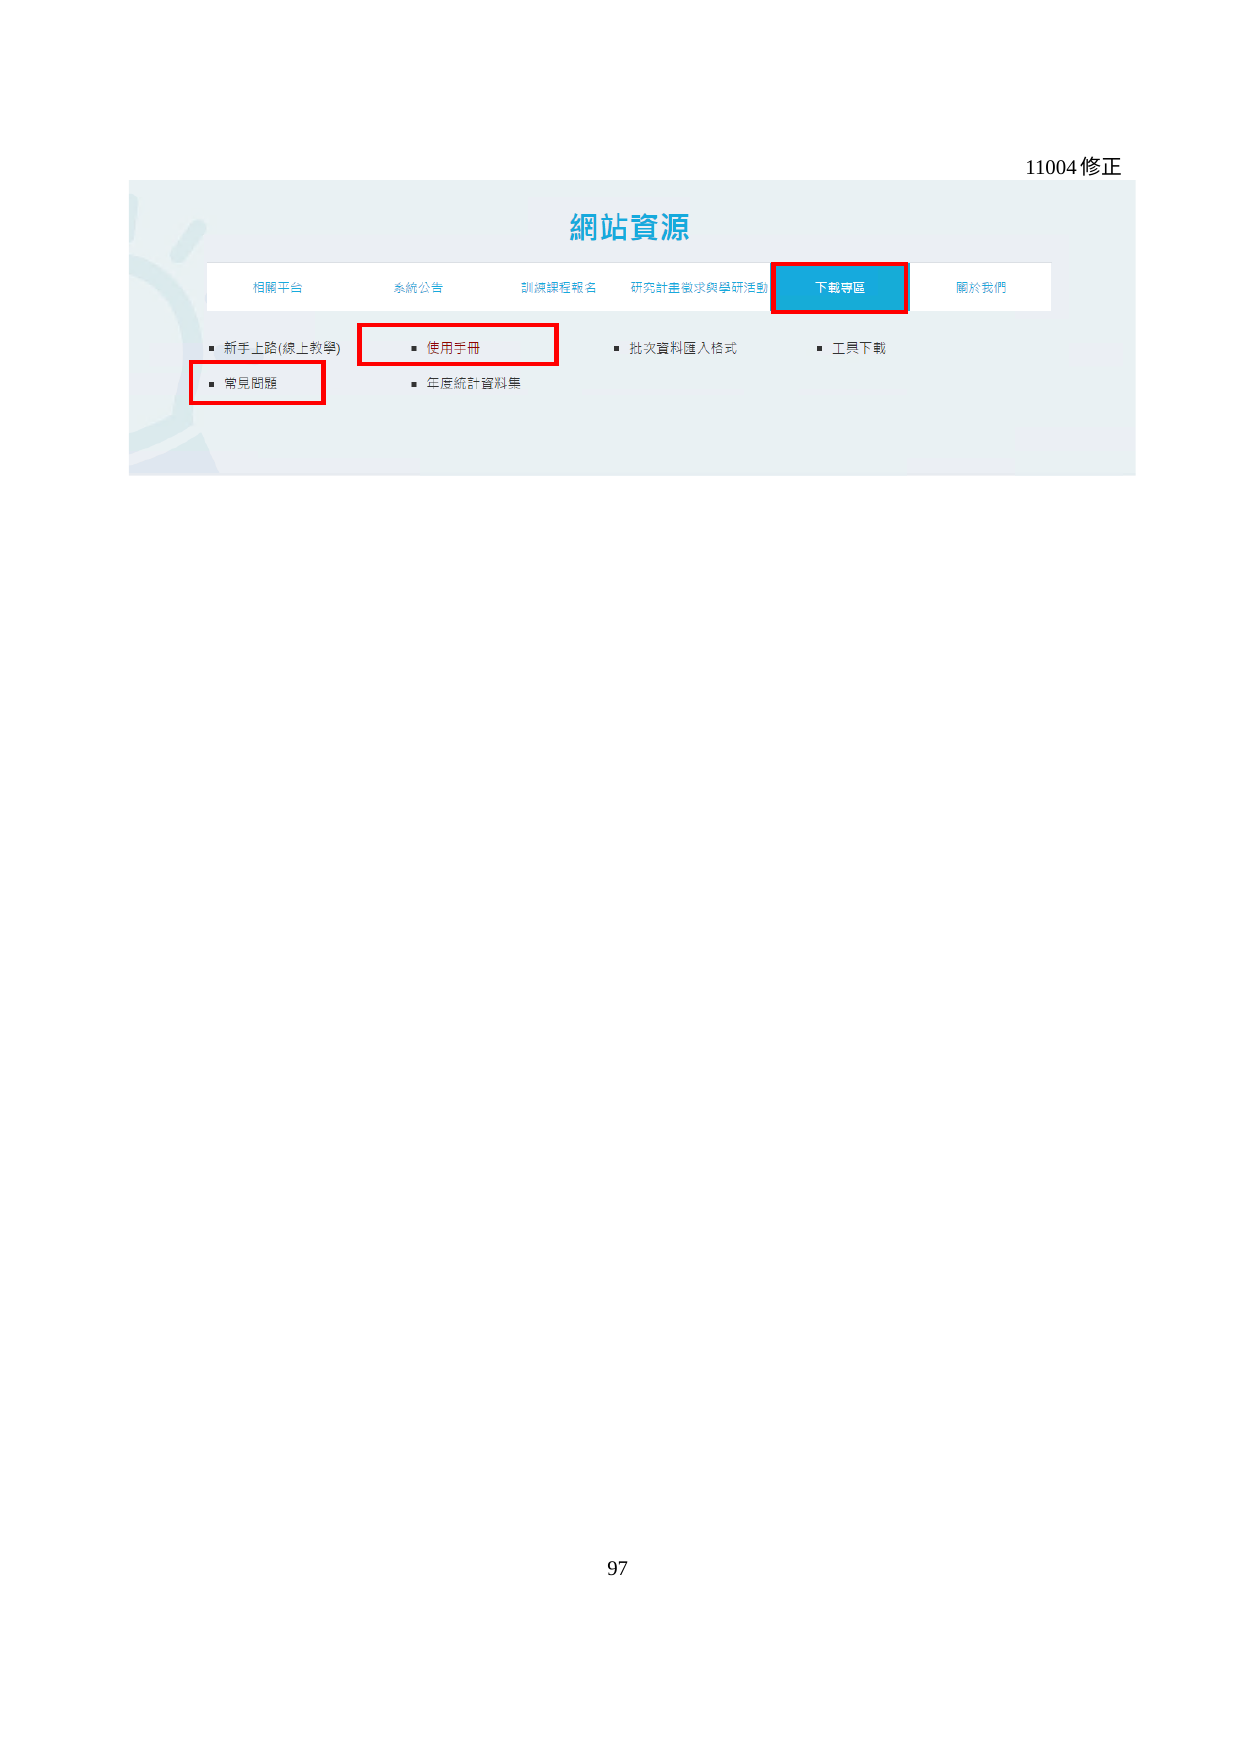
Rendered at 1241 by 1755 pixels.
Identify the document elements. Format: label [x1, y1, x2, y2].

picture [128, 180, 1136, 476]
